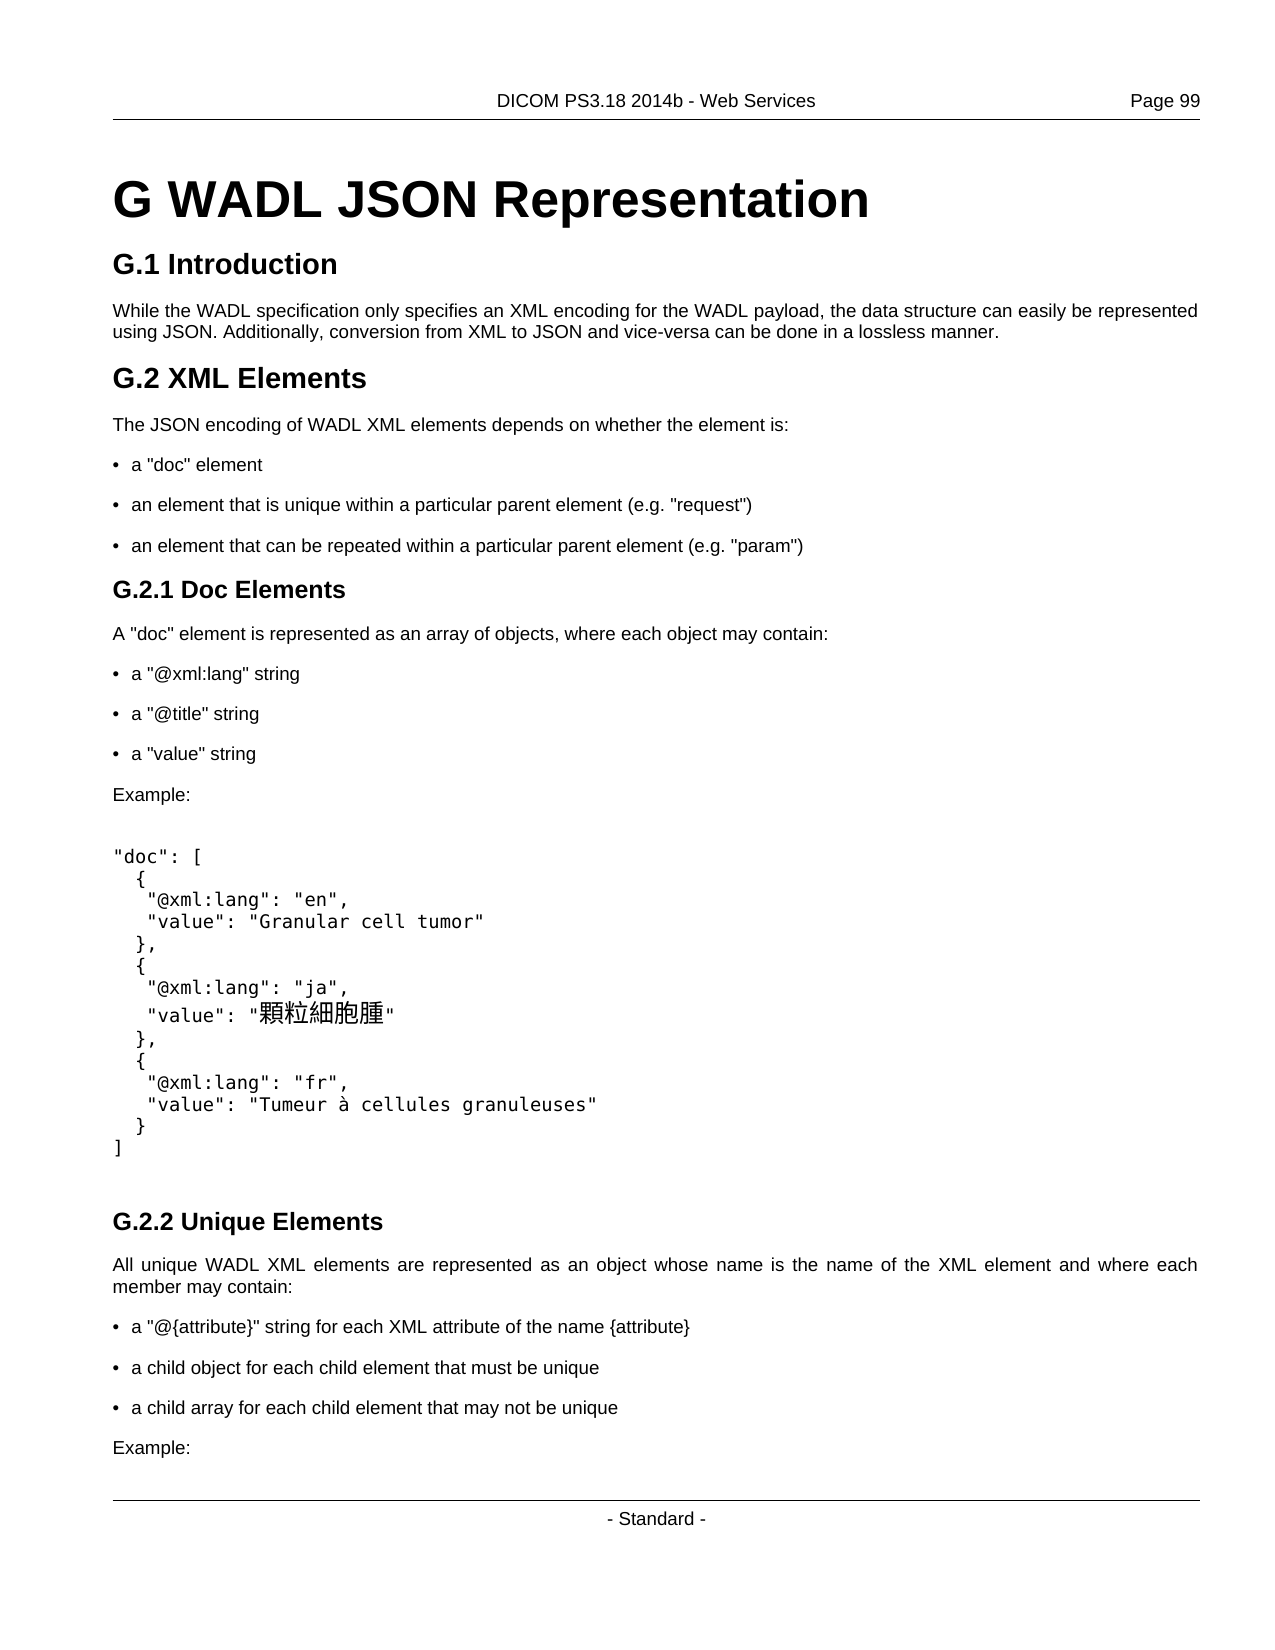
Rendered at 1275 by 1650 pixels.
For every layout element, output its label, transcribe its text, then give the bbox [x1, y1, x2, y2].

list a "doc" element [112, 454, 1200, 475]
text G.2 XML Elements [112, 361, 1200, 395]
text "doc": [ { "@xml:lang": "en", "value": "Granular cell tumor" }, { "@xml:lang": "ja", "value": "顆粒細胞腫" }, { "@xml:lang": "fr", "value": "Tumeur à cellules granuleuses" } ] [112, 824, 1200, 1188]
list a child object for each child element that must be unique [112, 1356, 1200, 1378]
list an element that can be repeated within a particular parent element (e.g. "param") [112, 534, 1200, 556]
list a "@xml:lang" string [112, 663, 1200, 684]
text While the WADL specification only specifies an XML encoding for the WADL payload, the data structure can easily be represented using JSON. Additionally, conversion from XML to JSON and vice-versa can be done in a lossless manner. [112, 299, 1200, 342]
text Example: [112, 1437, 1200, 1459]
text A "doc" element is represented as an array of objects, where each object may contain: [112, 622, 1200, 644]
text G.2.1 Doc Elements [112, 575, 1200, 603]
list a "value" string [112, 743, 1200, 765]
list a "@title" string [112, 703, 1200, 724]
text G.1 Introduction [112, 247, 1200, 281]
list an element that is unique within a particular parent element (e.g. "request") [112, 494, 1200, 516]
text All unique WADL XML elements are represented as an object whose name is the name of the XML element and where each member may contain: [112, 1254, 1200, 1297]
text Example: [112, 783, 1200, 805]
text G WADL JSON Representation [112, 169, 1200, 228]
text G.2.2 Unique Elements [112, 1207, 1200, 1236]
list a child array for each child element that may not be unique [112, 1397, 1200, 1418]
text The JSON encoding of WADL XML elements depends on whether the element is: [112, 413, 1200, 435]
list a "@{attribute}" string for each XML attribute of the name {attribute} [112, 1316, 1200, 1338]
